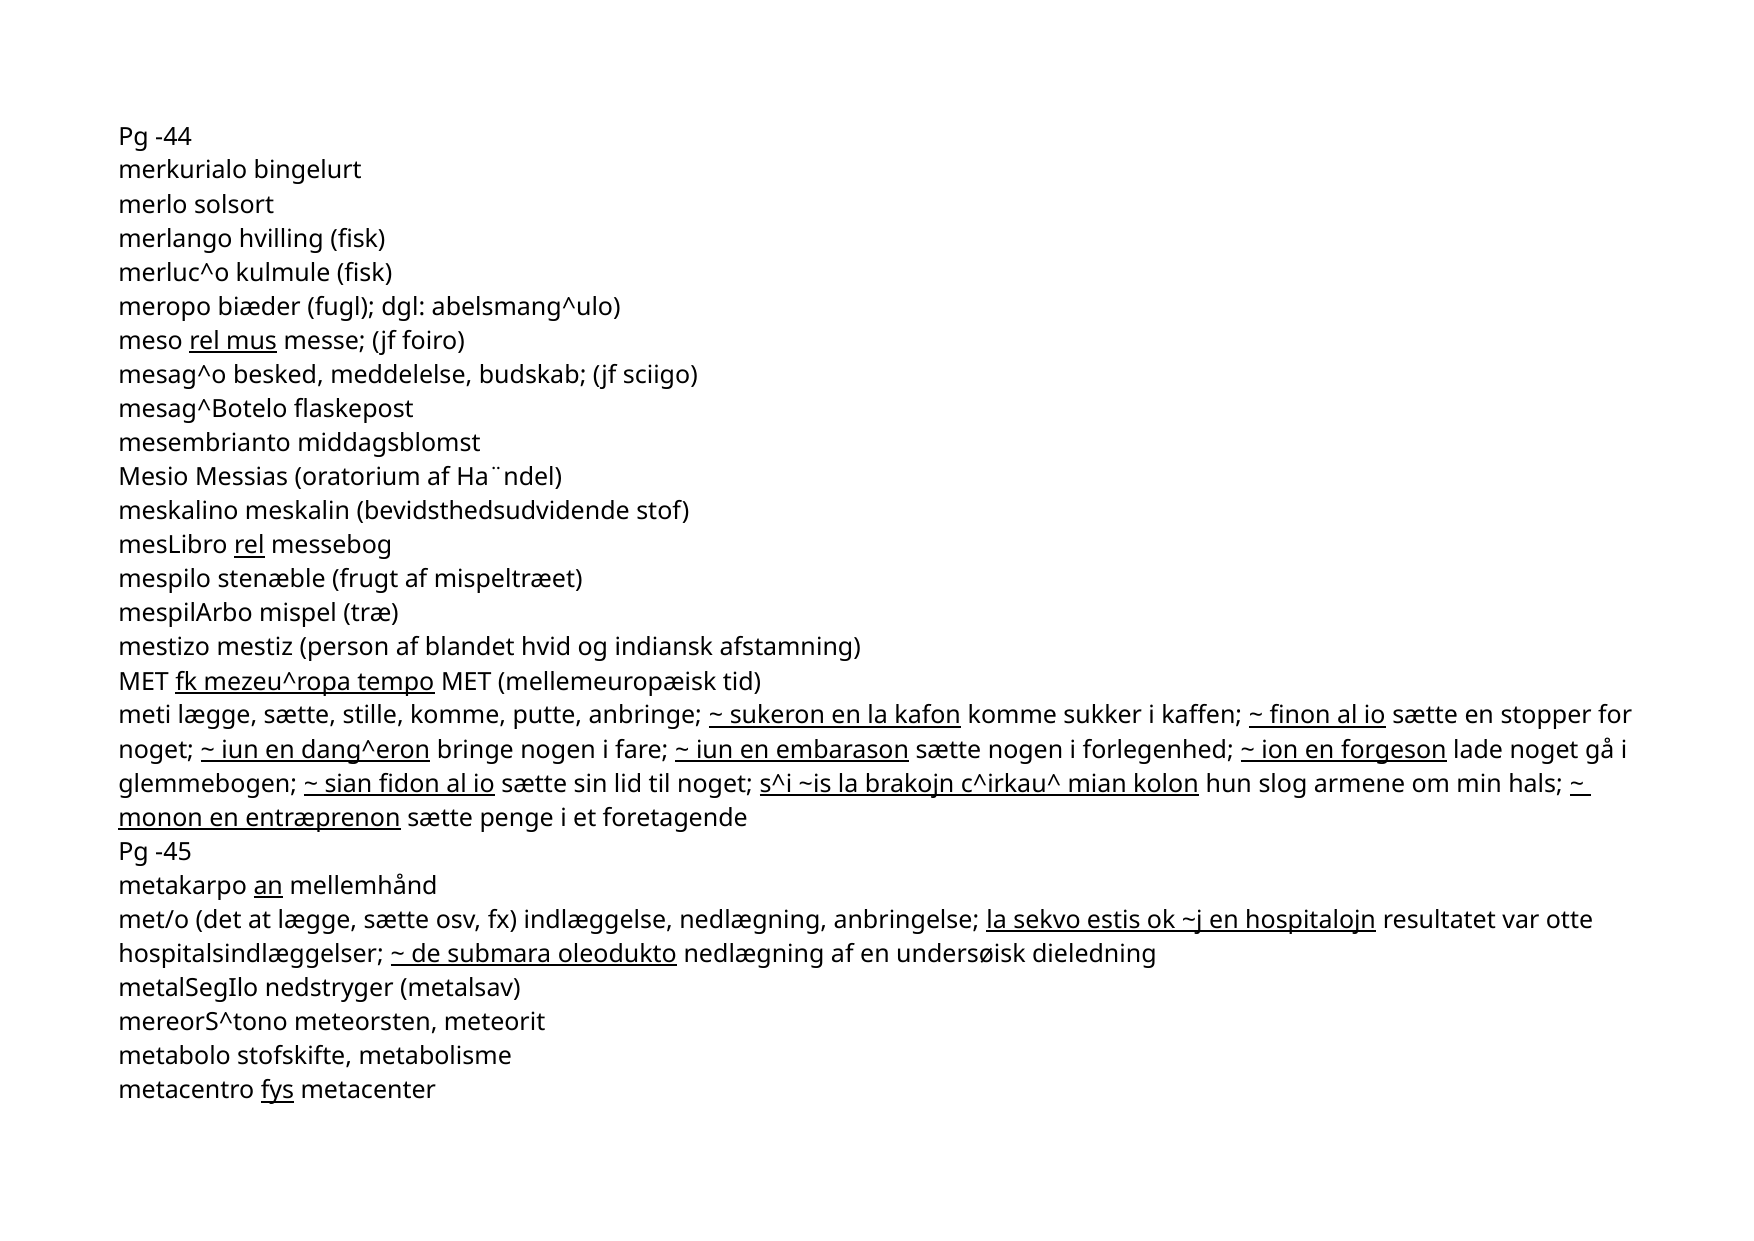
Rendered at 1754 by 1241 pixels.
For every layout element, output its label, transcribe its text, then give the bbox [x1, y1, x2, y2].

text metakarpo an mellemhånd [118, 867, 1636, 902]
text MET fk mezeu^ropa tempo MET (mellemeuropæisk tid) [118, 663, 1636, 697]
text met/o (det at lægge, sætte osv, fx) indlæggelse, nedlægning, anbringelse; la sekvo estis ok ~j en hospitalojn resultatet var otte hospitalsindlæggelser; ~ de submara oleodukto nedlægning af en undersøisk dieledning [118, 902, 1636, 970]
text meropo biæder (fugl); dgl: abelsmang^ulo) [118, 288, 1636, 322]
text mestizo mestiz (person af blandet hvid og indiansk afstamning) [118, 629, 1636, 663]
text meso rel mus messe; (jf foiro) [118, 322, 1636, 357]
text metacentro fys metacenter [118, 1072, 1636, 1106]
text mesag^Botelo flaskepost [118, 391, 1636, 425]
text Mesio Messias (oratorium af Ha¨ndel) [118, 459, 1636, 493]
text merluc^o kulmule (fisk) [118, 254, 1636, 288]
text Pg -45 [118, 833, 1636, 867]
text mespilArbo mispel (træ) [118, 595, 1636, 629]
text meskalino meskalin (bevidsthedsudvidende stof) [118, 493, 1636, 527]
text mesLibro rel messebog [118, 527, 1636, 561]
text merkurialo bingelurt [118, 152, 1636, 186]
text mereorS^tono meteorsten, meteorit [118, 1004, 1636, 1038]
text metabolo stofskifte, metabolisme [118, 1038, 1636, 1072]
text Pg -44 [118, 118, 1636, 152]
text meti lægge, sætte, stille, komme, putte, anbringe; ~ sukeron en la kafon komme sukker i kaffen; ~ finon al io sætte en stopper for noget; ~ iun en dang^eron bringe nogen i fare; ~ iun en embarason sætte nogen i forlegenhed; ~ ion en forgeson lade noget gå i glemmebogen; ~ sian fidon al io sætte sin lid til noget; s^i ~is la brakojn c^irkau^ mian kolon hun slog armene om min hals; ~ monon en entræprenon sætte penge i et foretagende [118, 697, 1636, 833]
text mesag^o besked, meddelelse, budskab; (jf sciigo) [118, 357, 1636, 391]
text mesembrianto middagsblomst [118, 425, 1636, 459]
text metalSegIlo nedstryger (metalsav) [118, 970, 1636, 1004]
text merlo solsort [118, 186, 1636, 220]
text mespilo stenæble (frugt af mispeltræet) [118, 561, 1636, 595]
text merlango hvilling (fisk) [118, 220, 1636, 254]
